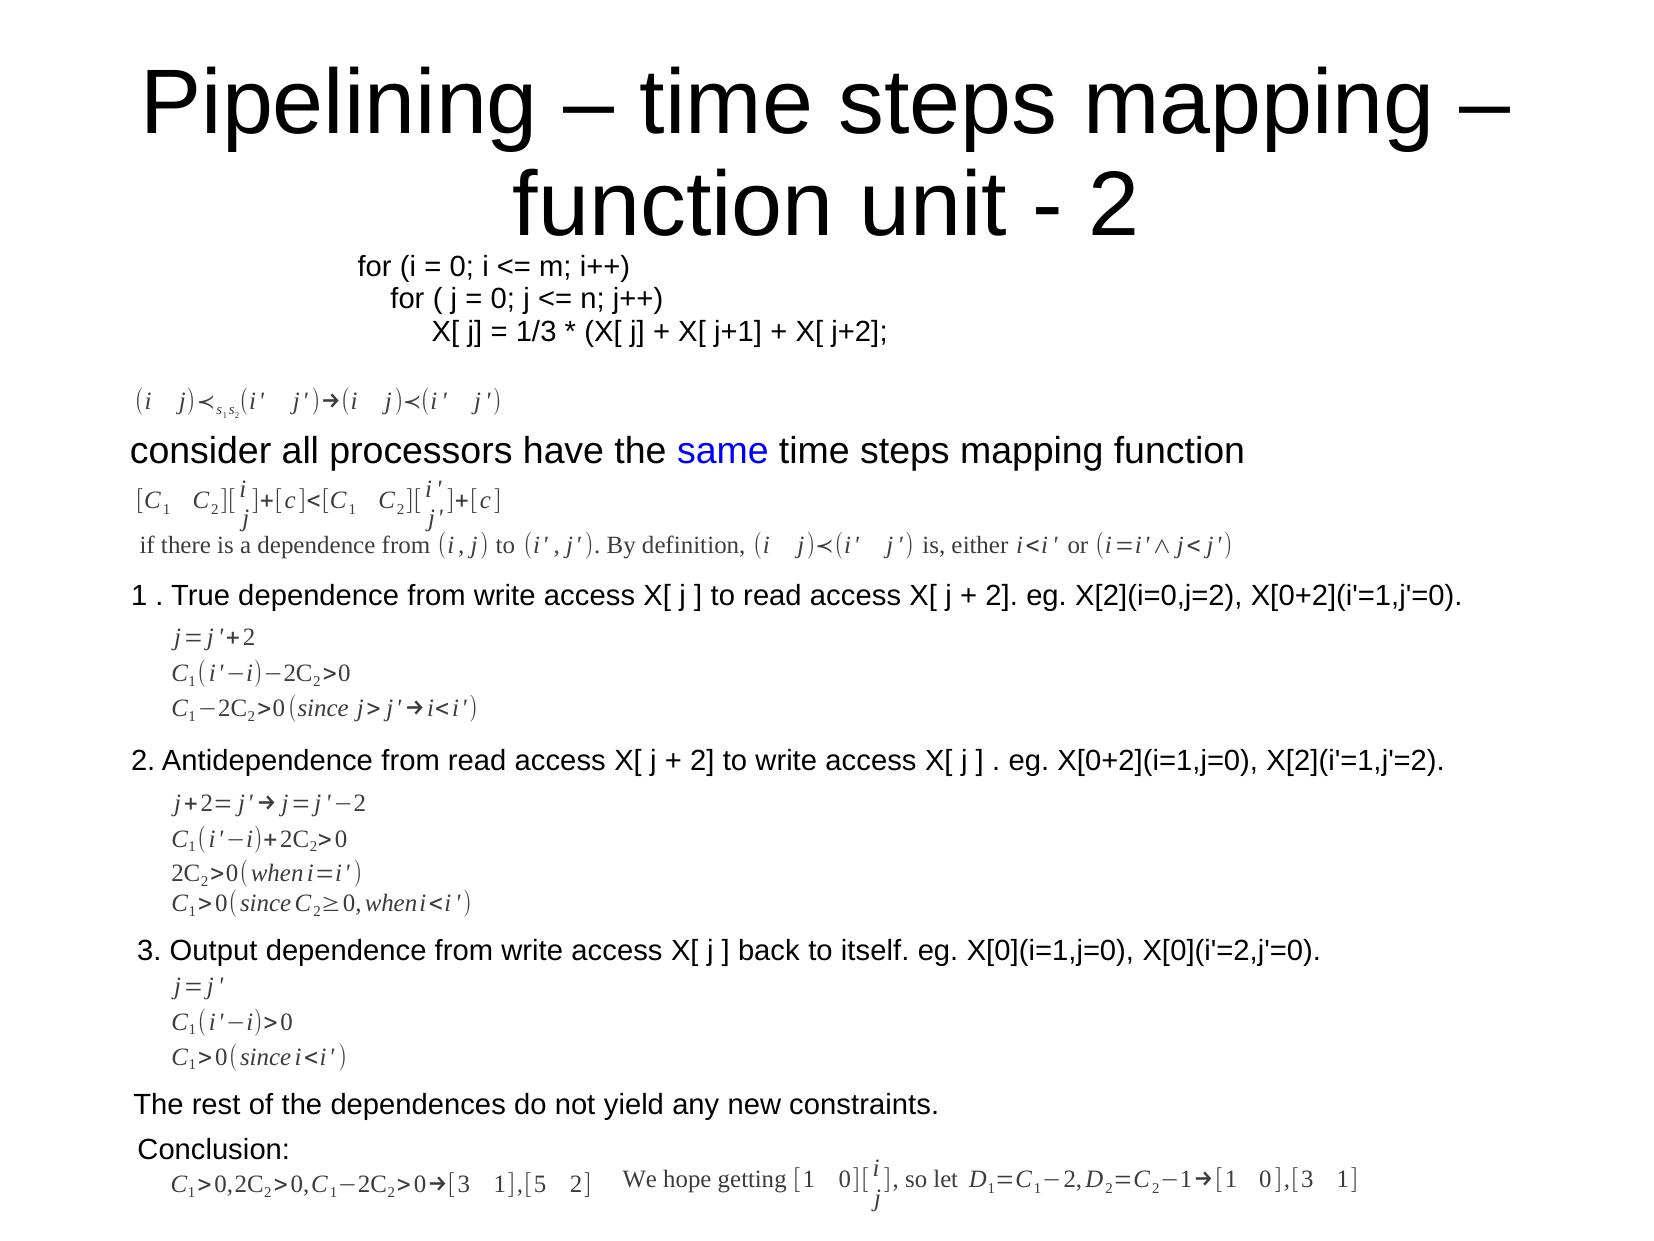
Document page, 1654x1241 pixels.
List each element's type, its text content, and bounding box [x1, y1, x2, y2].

chart [165, 1041, 352, 1074]
chart [130, 475, 1239, 561]
chart [165, 693, 484, 726]
title Pipelining – time steps mapping – function unit - 2 [82, 49, 1571, 257]
chart [128, 384, 508, 421]
text_box 3. Output dependence from write access X[ j ] back to itself. eg. X[0](i=1,j=0), X[0](i'=2,j'=0). [122, 926, 1473, 984]
chart [165, 858, 477, 921]
chart [165, 823, 354, 856]
chart [164, 624, 261, 652]
chart [164, 789, 373, 818]
chart [165, 658, 358, 691]
text_box 2. Antidependence from read access X[ j + 2] to write access X[ j ] . eg. X[0+2](i=1,j=0), X[2](i'=1,j'=2). [116, 736, 1542, 794]
text_box The rest of the dependences do not yield any new constraints. [118, 1080, 974, 1138]
text_box consider all processors have the same time steps mapping function [115, 421, 1261, 479]
chart [615, 1155, 1363, 1212]
text_box 1 . True dependence from write access X[ j ] to read access X[ j + 2]. eg. X[2](i=0,j=2), X[0+2](i'=1,j'=0). [116, 571, 1557, 646]
chart [164, 1167, 597, 1202]
chart [165, 1006, 300, 1039]
chart [164, 972, 231, 1001]
text_box Conclusion: [122, 1138, 363, 1183]
text_box for (i = 0; i <= m; i++) for ( j = 0; j <= n; j++) X[ j] = 1/3 * (X[ j] + X[ j+1] + X[ j+2]; [342, 242, 1177, 378]
